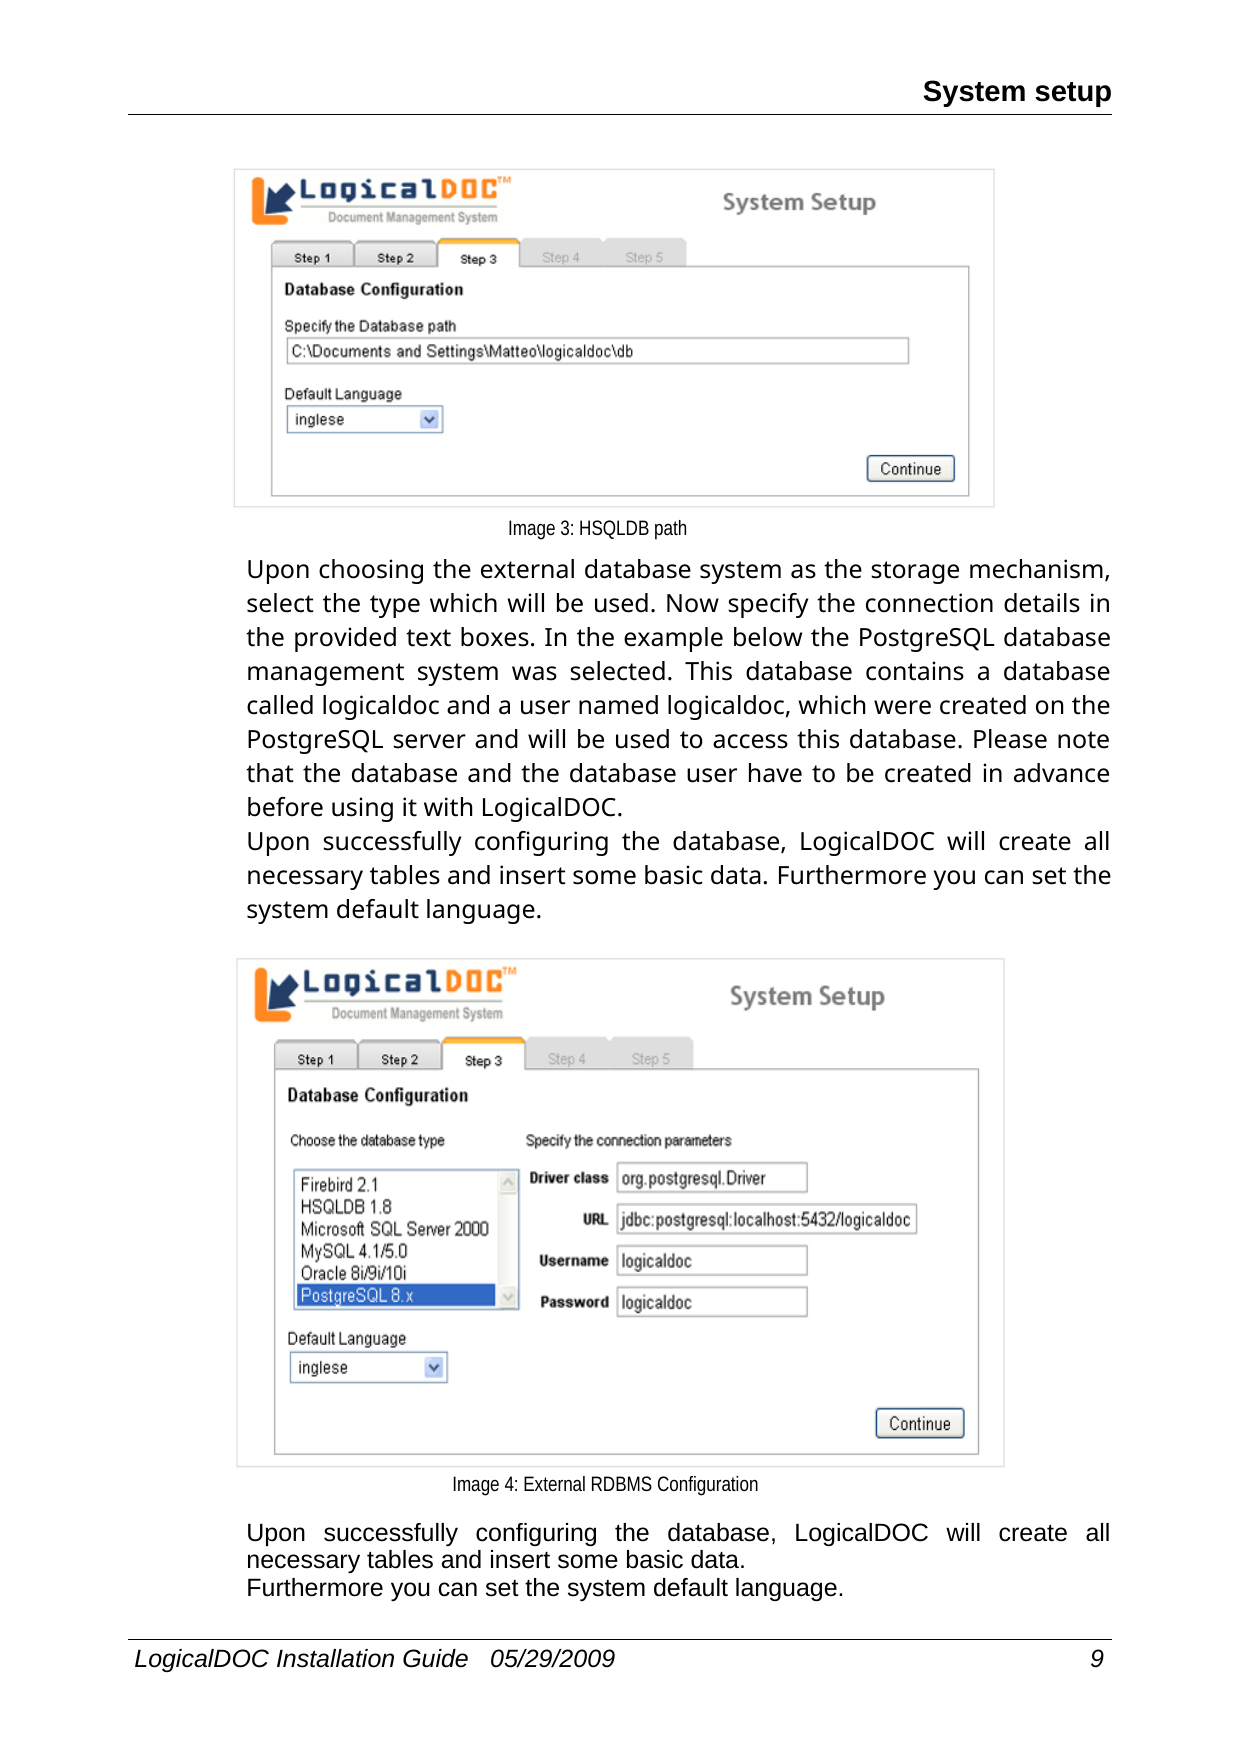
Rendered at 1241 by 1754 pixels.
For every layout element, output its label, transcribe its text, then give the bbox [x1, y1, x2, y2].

text Furthermore you can set the system default language. [246, 1574, 1112, 1602]
text Upon choosing the external database system as the storage mechanism, select the type which will be used. Now specify the connection details in the provided text boxes. In the example below the PostgreSQL database management system was selected. This database contains a database called logicaldoc and a user named logicaldoc, which were created on the PostgreSQL server and will be used to access this database. Please note that the database and the database user have to be created in advance before using it with LogicalDOC. [246, 150, 1112, 824]
text Upon successfully configuring the database, LogicalDOC will create all necessary tables and insert some basic data. [246, 926, 1112, 1574]
text Image 4: External RDBMS Configuration [414, 1473, 797, 1496]
text Image 3: HSQLDB path [406, 516, 789, 539]
text Upon successfully configuring the database, LogicalDOC will create all necessary tables and insert some basic data. Furthermore you can set the system default language. [246, 824, 1112, 926]
